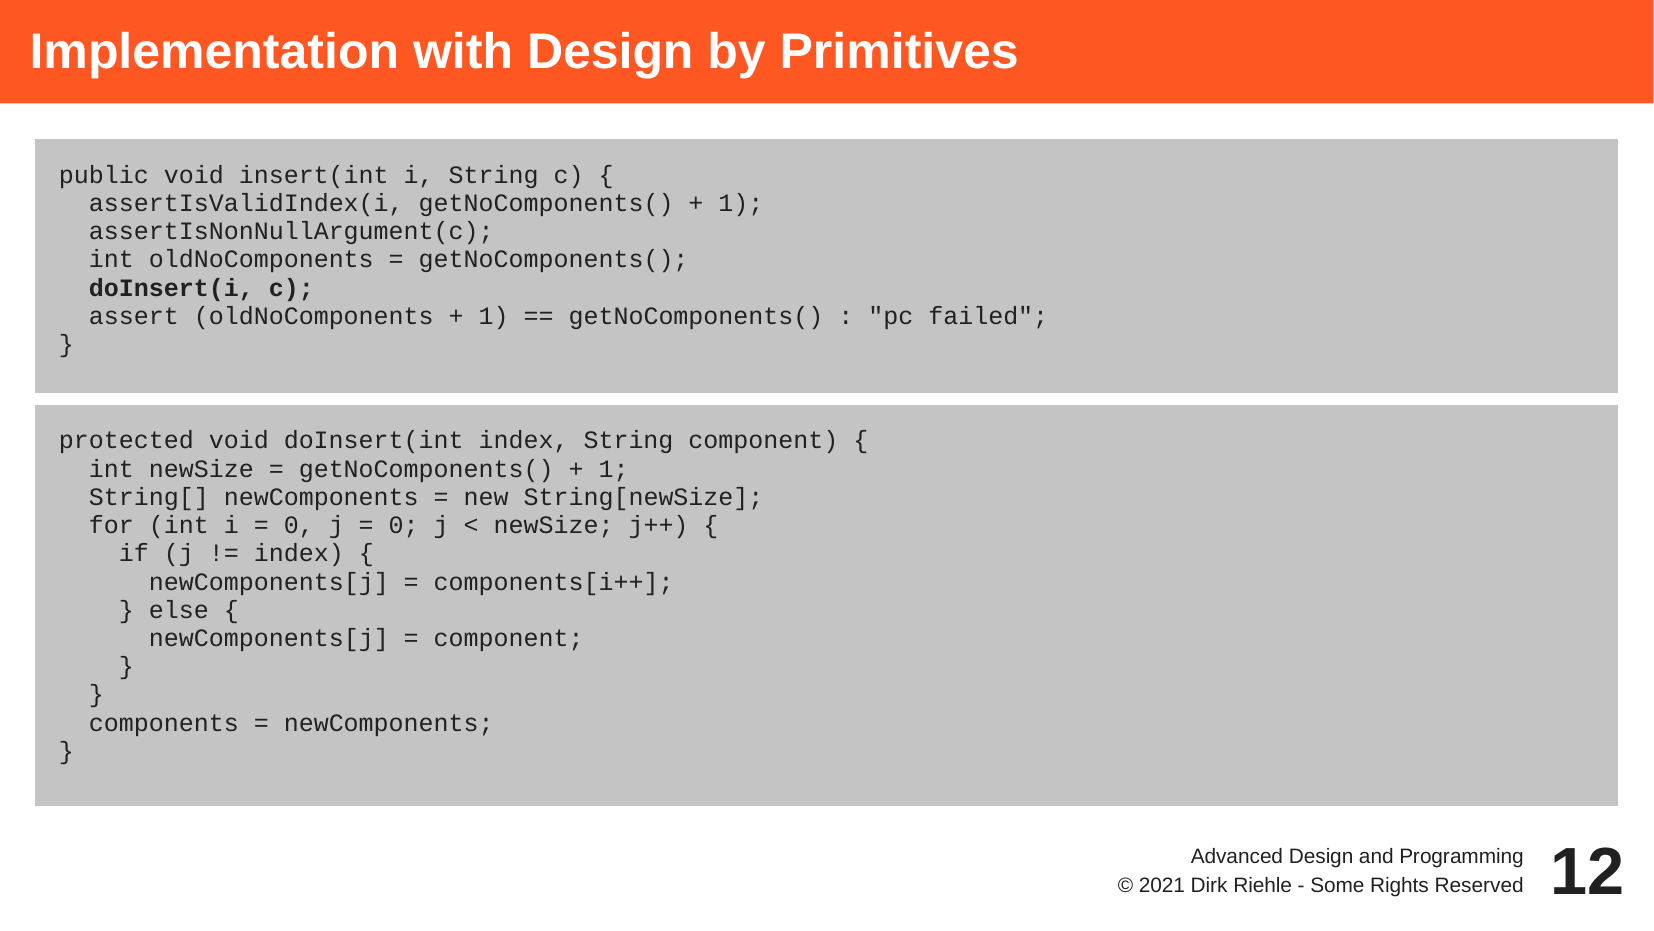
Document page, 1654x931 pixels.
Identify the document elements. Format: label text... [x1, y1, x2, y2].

list protected void doInsert(int index, String component) { int newSize = getNoComponents() + 1; String[] newComponents = new String[newSize]; for (int i = 0, j = 0; j < newSize; j++) { if (j != index) { newComponents[j] = components[i++]; } else { newComponents[j] = component; } } components = newComponents; } [29, 398, 1625, 813]
title Implementation with Design by Primitives [0, 0, 1654, 104]
list public void insert(int i, String c) { assertIsValidIndex(i, getNoComponents() + 1); assertIsNonNullArgument(c); int oldNoComponents = getNoComponents(); doInsert(i, c); assert (oldNoComponents + 1) == getNoComponents() : "pc failed"; } [29, 132, 1625, 393]
